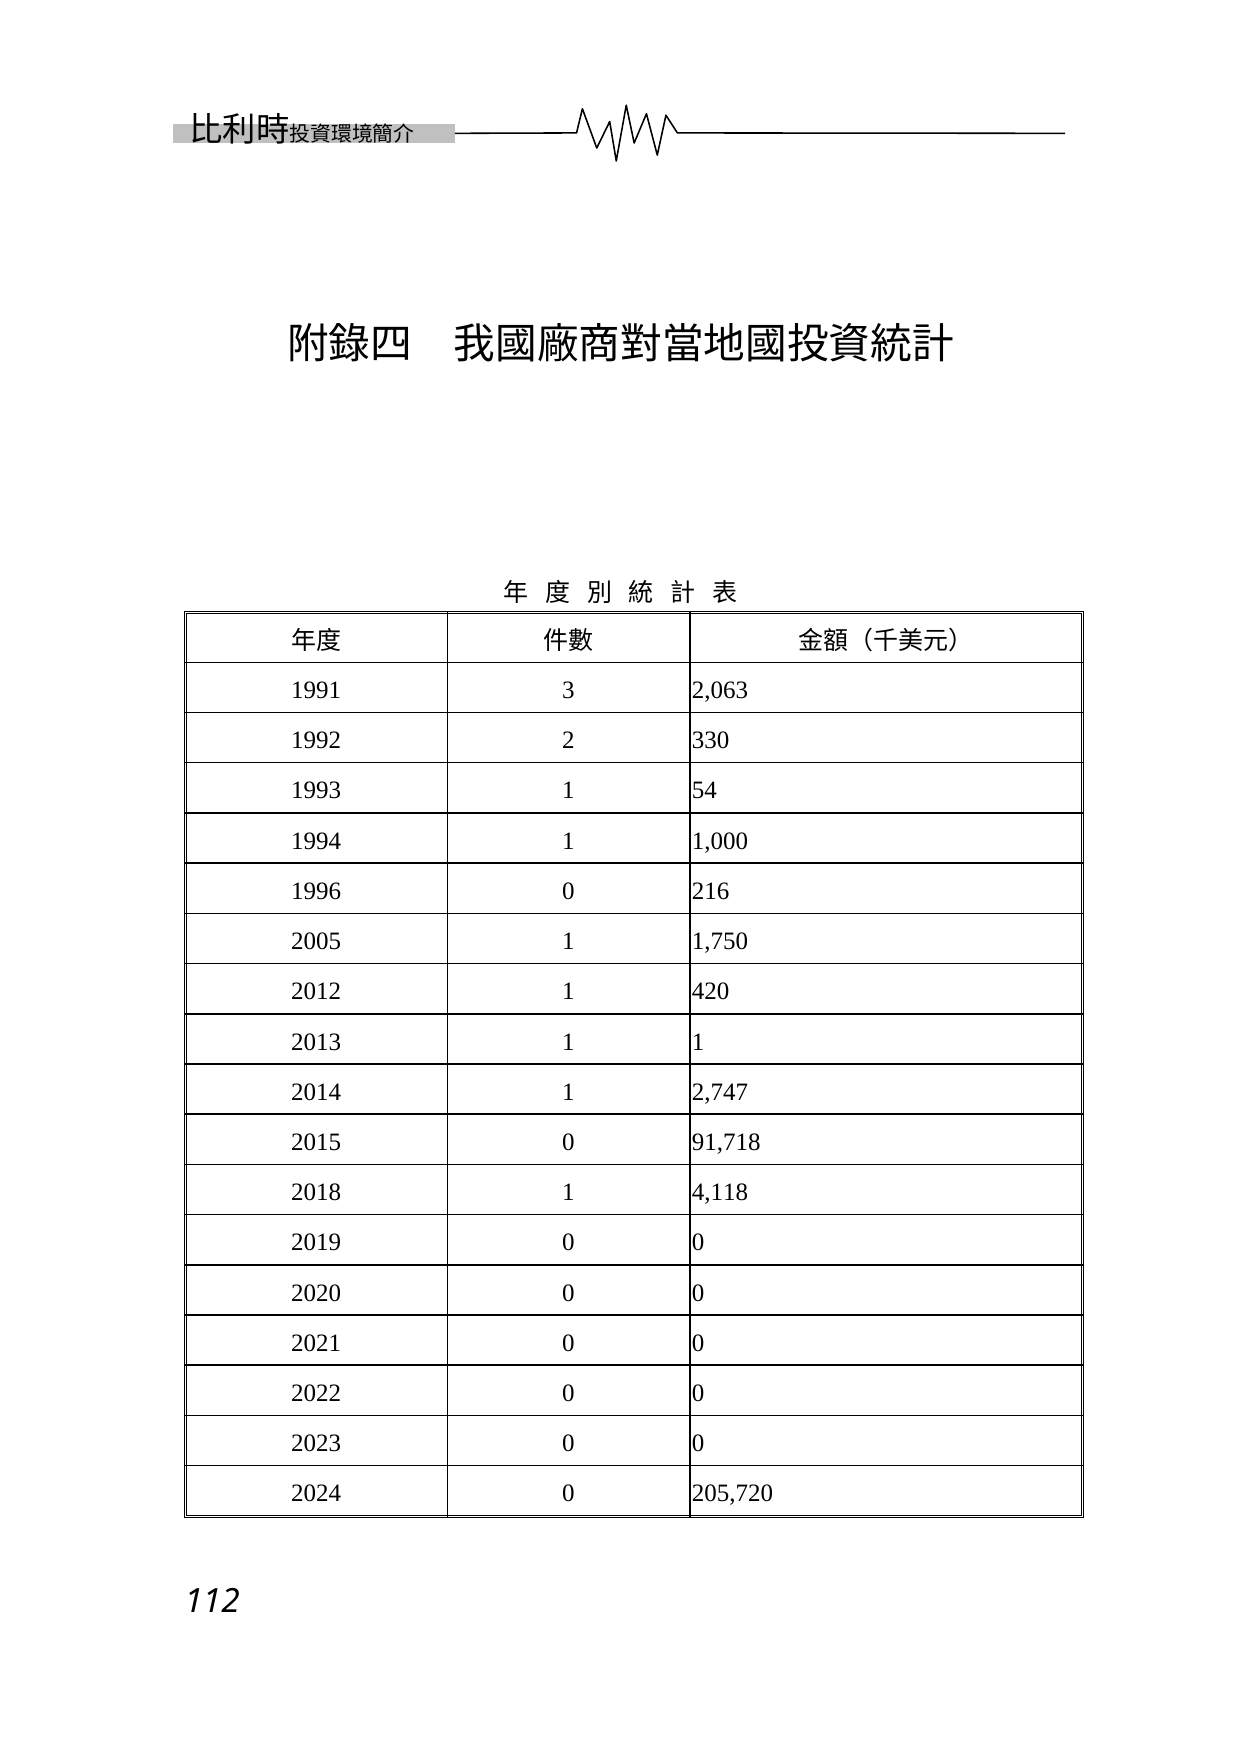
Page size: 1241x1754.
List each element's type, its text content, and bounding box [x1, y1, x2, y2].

table_cell 0 [448, 1215, 689, 1264]
table_cell 0 [448, 1366, 689, 1414]
table_cell 2019 [187, 1215, 447, 1264]
table_cell 2023 [187, 1416, 447, 1465]
table_cell 1 [448, 914, 689, 963]
table_cell 0 [691, 1215, 1081, 1264]
table_cell 0 [448, 1466, 689, 1515]
table_cell 216 [691, 864, 1081, 912]
table_cell 4,118 [691, 1165, 1081, 1214]
table_cell 2,063 [691, 663, 1081, 712]
table_cell 0 [691, 1366, 1081, 1414]
table_header 年度 [187, 614, 447, 661]
table_cell 205,720 [691, 1466, 1081, 1515]
table_cell 2 [448, 713, 689, 762]
table_cell 0 [691, 1416, 1081, 1465]
table_cell 1991 [187, 663, 447, 712]
table_cell 2013 [187, 1015, 447, 1063]
table_cell 330 [691, 713, 1081, 762]
table_cell 2020 [187, 1266, 447, 1314]
table_cell 91,718 [691, 1115, 1081, 1163]
table_cell 1 [691, 1015, 1081, 1063]
table_cell 1 [448, 763, 689, 812]
table_cell 0 [448, 1115, 689, 1163]
table_cell 1 [448, 1165, 689, 1214]
table_cell 2021 [187, 1316, 447, 1364]
table_cell 1 [448, 814, 689, 862]
table_cell 1,000 [691, 814, 1081, 862]
table_cell 1993 [187, 763, 447, 812]
table_cell 2,747 [691, 1065, 1081, 1113]
table_cell 2015 [187, 1115, 447, 1163]
table_cell 1 [448, 1065, 689, 1113]
table_cell 2014 [187, 1065, 447, 1113]
table_cell 0 [448, 1416, 689, 1465]
table_cell 0 [448, 864, 689, 912]
table_cell 1994 [187, 814, 447, 862]
table_cell 0 [448, 1316, 689, 1364]
table_cell 1 [448, 1015, 689, 1063]
table_cell 2022 [187, 1366, 447, 1414]
table_cell 2024 [187, 1466, 447, 1515]
text 年度別統計表 [183, 549, 1058, 611]
table_cell 420 [691, 964, 1081, 1013]
text 附錄四 我國廠商對當地國投資統計 [183, 299, 1058, 361]
table_cell 1,750 [691, 914, 1081, 963]
table_cell 2018 [187, 1165, 447, 1214]
table_cell 0 [448, 1266, 689, 1314]
table_cell 0 [691, 1266, 1081, 1314]
table_cell 2012 [187, 964, 447, 1013]
table_cell 54 [691, 763, 1081, 812]
table_cell 0 [691, 1316, 1081, 1364]
table_cell 2005 [187, 914, 447, 963]
table_cell 1 [448, 964, 689, 1013]
table_cell 3 [448, 663, 689, 712]
table_header 金額（千美元） [691, 614, 1081, 661]
table_cell 1992 [187, 713, 447, 762]
table_cell 1996 [187, 864, 447, 912]
table_header 件數 [448, 614, 689, 661]
